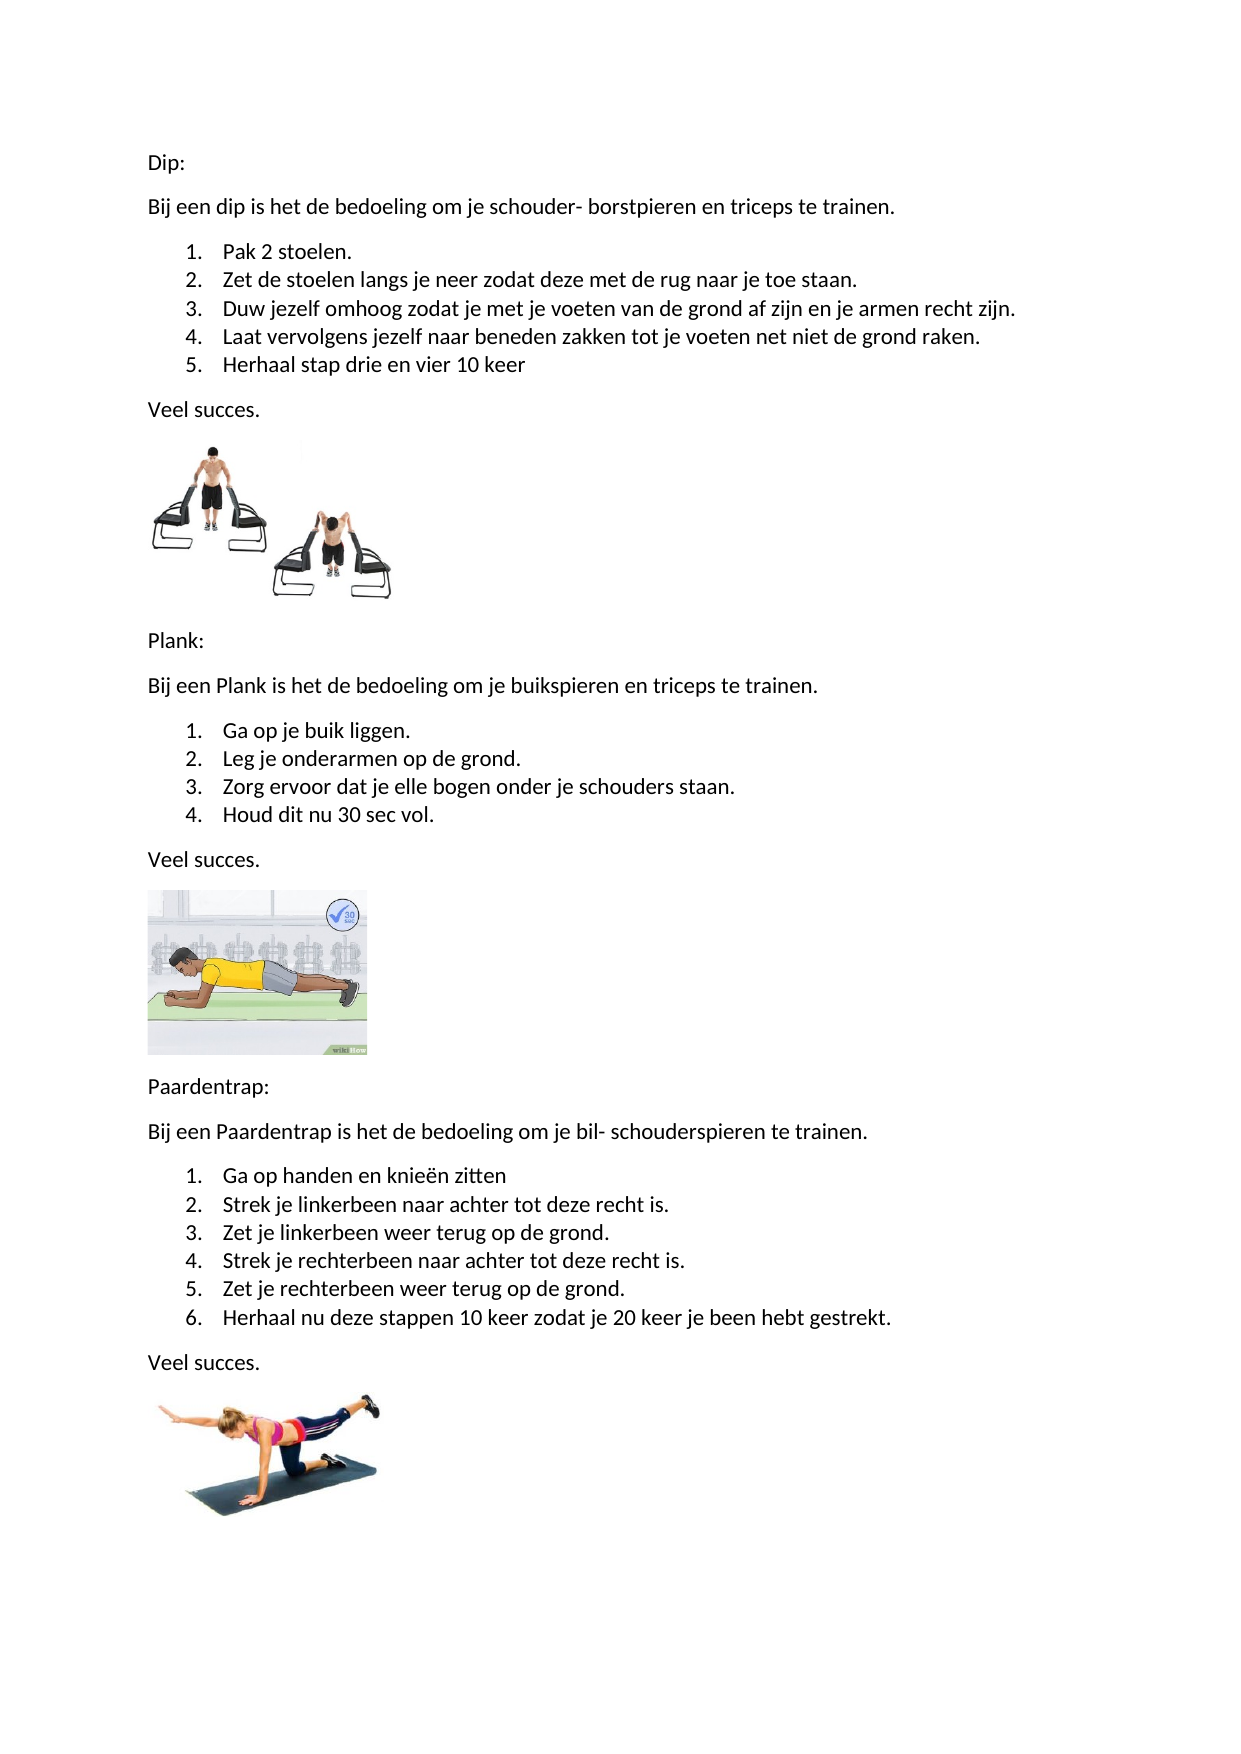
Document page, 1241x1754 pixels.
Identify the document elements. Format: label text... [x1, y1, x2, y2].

list Ga op handen en knieën zitten [185, 1162, 1093, 1190]
list Herhaal nu deze stappen 10 keer zodat je 20 keer je been hebt gestrekt. [185, 1303, 1093, 1331]
text Plank: [148, 626, 1093, 654]
text Bij een dip is het de bedoeling om je schouder- borstpieren en triceps te trainen. [148, 192, 1093, 221]
list Zet je rechterbeen weer terug op de grond. [185, 1274, 1093, 1303]
text Dip: [148, 148, 1093, 176]
list Laat vervolgens jezelf naar beneden zakken tot je voeten net niet de grond raken. [185, 322, 1093, 350]
text Bij een Paardentrap is het de bedoeling om je bil- schouderspieren te trainen. [148, 1117, 1093, 1145]
list Zorg ervoor dat je elle bogen onder je schouders staan. [185, 772, 1093, 800]
list Duw jezelf omhoog zodat je met je voeten van de grond af zijn en je armen recht zijn. [185, 294, 1093, 322]
list Herhaal stap drie en vier 10 keer [185, 350, 1093, 378]
text Veel succes. [148, 1348, 1093, 1376]
text Bij een Plank is het de bedoeling om je buikspieren en triceps te trainen. [148, 671, 1093, 699]
list Ga op je buik liggen. [185, 716, 1093, 744]
text Veel succes. [148, 845, 1093, 873]
list Leg je onderarmen op de grond. [185, 744, 1093, 772]
list Pak 2 stoelen. [185, 237, 1093, 265]
text Paardentrap: [148, 1072, 1093, 1100]
list Strek je linkerbeen naar achter tot deze recht is. [185, 1190, 1093, 1218]
text Veel succes. [148, 395, 1093, 423]
list Strek je rechterbeen naar achter tot deze recht is. [185, 1246, 1093, 1274]
list Zet je linkerbeen weer terug op de grond. [185, 1218, 1093, 1246]
list Zet de stoelen langs je neer zodat deze met de rug naar je toe staan. [185, 266, 1093, 294]
list Houd dit nu 30 sec vol. [185, 801, 1093, 828]
